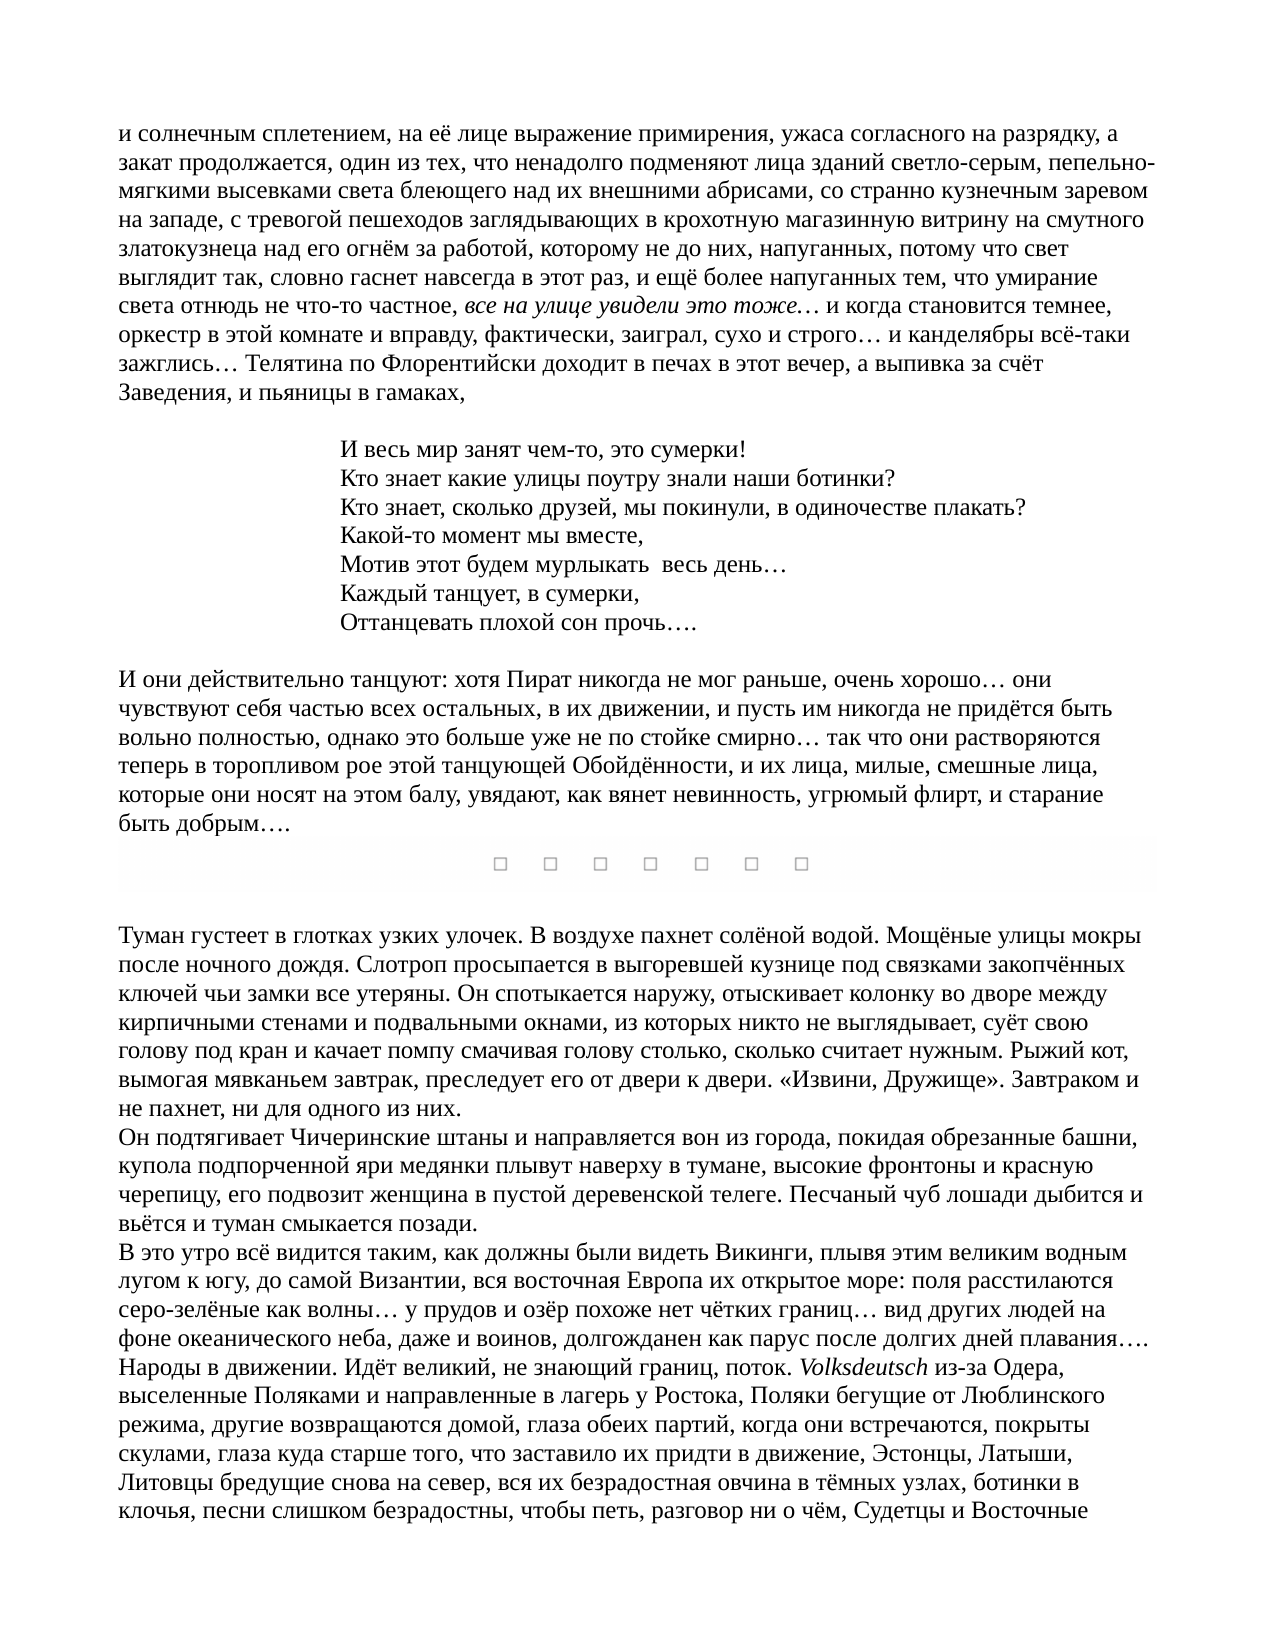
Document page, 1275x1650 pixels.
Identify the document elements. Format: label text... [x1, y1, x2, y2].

text Каждый танцует, в сумерки, [340, 578, 1157, 607]
text Какой-то момент мы вместе, [340, 521, 1157, 549]
text Кто знает какие улицы поутру знали наши ботинки? [340, 463, 1157, 492]
text Кто знает, сколько друзей, мы покинули, в одиночестве плакать? [340, 492, 1157, 521]
text Народы в движении. Идёт великий, не знающий границ, поток. Volksdeutsch из-за Одера, выселенные Поляками и направленные в лагерь у Ростока, Поляки бегущие от Люблинского режима, другие возвращаются домой, глаза обеих партий, когда они встречаются, покрыты скулами, глаза куда старше того, что заставило их придти в движение, Эстонцы, Латыши, Литовцы бредущие снова на север, вся их безрадостная овчина в тёмных узлах, ботинки в клочья, песни слишком безрадостны, чтобы петь, разговор ни о чём, Судетцы и Восточные [118, 1352, 1157, 1524]
text Он подтягивает Чичеринские штаны и направляется вон из города, покидая обрезанные башни, купола подпорченной яри медянки плывут наверху в тумане, высокие фронтоны и красную черепицу, его подвозит женщина в пустой деревенской телеге. Песчаный чуб лошади дыбится и вьётся и туман смыкается позади. [118, 1122, 1157, 1237]
text И весь мир занят чем-то, это сумерки! [340, 434, 1157, 463]
picture [118, 836, 1157, 892]
text и солнечным сплетением, на её лице выражение примирения, ужаса согласного на разрядку, а закат продолжается, один из тех, что ненадолго подменяют лица зданий светло-серым, пепельно-мягкими высевками света блеющего над их внешними абрисами, со странно кузнечным заревом на западе, с тревогой пешеходов заглядывающих в крохотную магазинную витрину на смутного златокузнеца над его огнём за работой, которому не до них, напуганных, потому что свет выглядит так, словно гаснет навсегда в этот раз, и ещё более напуганных тем, что умирание света отнюдь не что-то частное, все на улице увидели это тоже… и когда становится темнее, оркестр в этой комнате и вправду, фактически, заиграл, сухо и строго… и канделябры всё-таки зажглись… Телятина по Флорентийски доходит в печах в этот вечер, а выпивка за счёт Заведения, и пьяницы в гамаках, [118, 118, 1157, 406]
text Мотив этот будем мурлыкать весь день… [340, 549, 1157, 578]
text Оттанцевать плохой сон прочь…. [340, 607, 1157, 636]
text И они действительно танцуют: хотя Пират никогда не мог раньше, очень хорошо… они чувствуют себя частью всех остальных, в их движении, и пусть им никогда не придётся быть вольно полностью, однако это больше уже не по стойке смирно… так что они растворяются теперь в торопливом рое этой танцующей Обойдённости, и их лица, милые, смешные лица, которые они носят на этом балу, увядают, как вянет невинность, угрюмый флирт, и старание быть добрым…. [118, 664, 1157, 836]
text В это утро всё видится таким, как должны были видеть Викинги, плывя этим великим водным лугом к югу, до самой Византии, вся восточная Европа их открытое море: поля расстилаются серо-зелёные как волны… у прудов и озёр похоже нет чётких границ… вид других людей на фоне океанического неба, даже и воинов, долгожданен как парус после долгих дней плавания…. [118, 1237, 1157, 1352]
text Туман густеет в глотках узких улочек. В воздухе пахнет солёной водой. Мощёные улицы мокры после ночного дождя. Слотроп просыпается в выгоревшей кузнице под связками закопчённых ключей чьи замки все утеряны. Он спотыкается наружу, отыскивает колонку во дворе между кирпичными стенами и подвальными окнами, из которых никто не выглядывает, суёт свою голову под кран и качает помпу смачивая голову столько, сколько считает нужным. Рыжий кот, вымогая мявканьем завтрак, преследует его от двери к двери. «Извини, Дружище». Завтраком и не пахнет, ни для одного из них. [118, 921, 1157, 1122]
